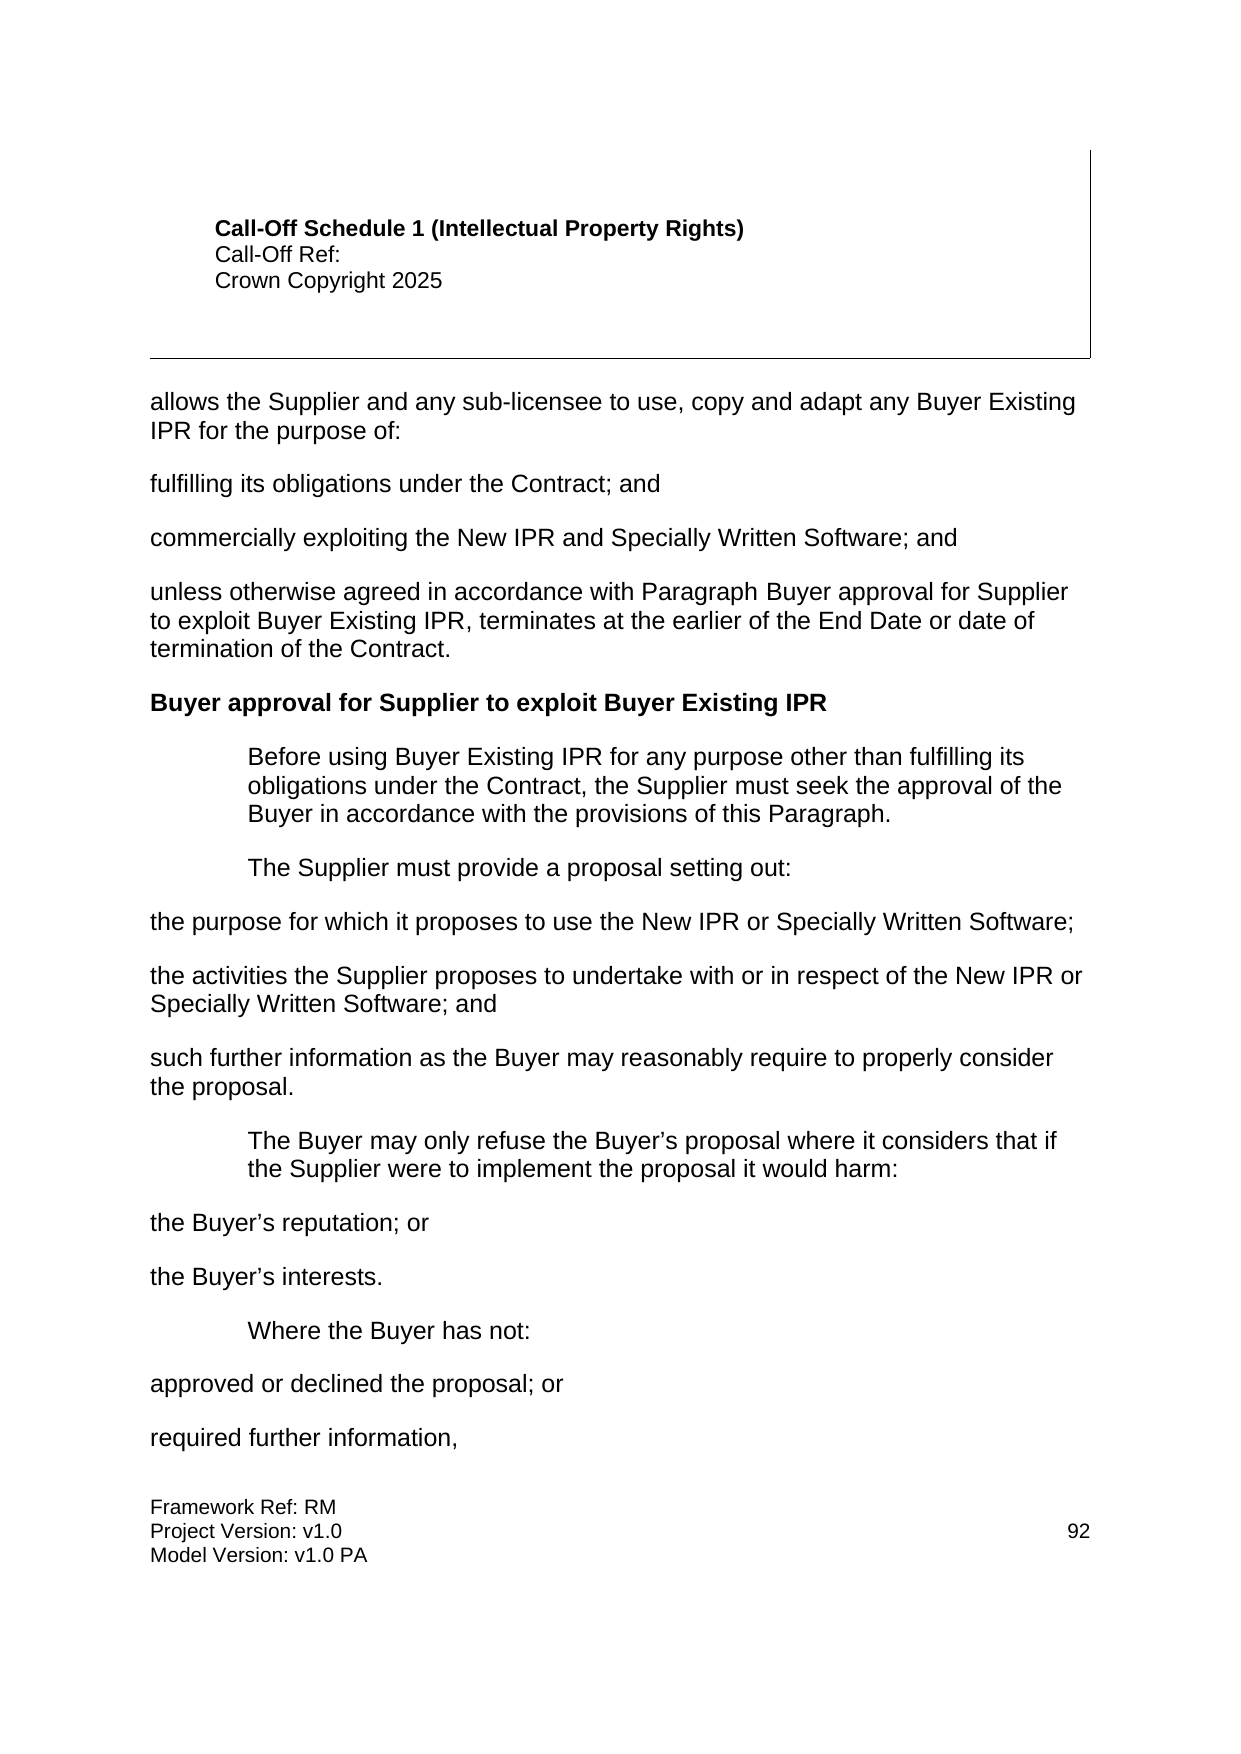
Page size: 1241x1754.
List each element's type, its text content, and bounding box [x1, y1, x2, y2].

subtitle approved or declined the proposal; or [150, 1369, 1090, 1398]
subtitle required further information, [150, 1423, 1090, 1452]
subtitle allows the Supplier and any sub-licensee to use, copy and adapt any Buyer Existing IPR for the purpose of: [150, 387, 1090, 444]
subtitle commercially exploiting the New IPR and Specially Written Software; and [150, 523, 1090, 552]
subtitle fulfilling its obligations under the Contract; and [150, 469, 1090, 498]
subtitle the Buyer’s reputation; or [150, 1208, 1090, 1237]
subtitle Buyer approval for Supplier to exploit Buyer Existing IPR [150, 688, 1090, 717]
subtitle Before using Buyer Existing IPR for any purpose other than fulfilling its obligations under the Contract, the Supplier must seek the approval of the Buyer in accordance with the provisions of this Paragraph. [247, 742, 1090, 828]
subtitle Where the Buyer has not: [247, 1316, 1090, 1344]
subtitle such further information as the Buyer may reasonably require to properly consider the proposal. [150, 1043, 1090, 1101]
subtitle the purpose for which it proposes to use the New IPR or Specially Written Software; [150, 907, 1090, 936]
subtitle The Supplier must provide a proposal setting out: [247, 853, 1090, 882]
subtitle The Buyer may only refuse the Buyer’s proposal where it considers that if the Supplier were to implement the proposal it would harm: [247, 1126, 1090, 1183]
subtitle the activities the Supplier proposes to undertake with or in respect of the New IPR or Specially Written Software; and [150, 961, 1090, 1018]
subtitle unless otherwise agreed in accordance with Paragraph 8, terminates at the earlier of the End Date or date of termination of the Contract. [150, 577, 1090, 663]
subtitle the Buyer’s interests. [150, 1262, 1090, 1291]
